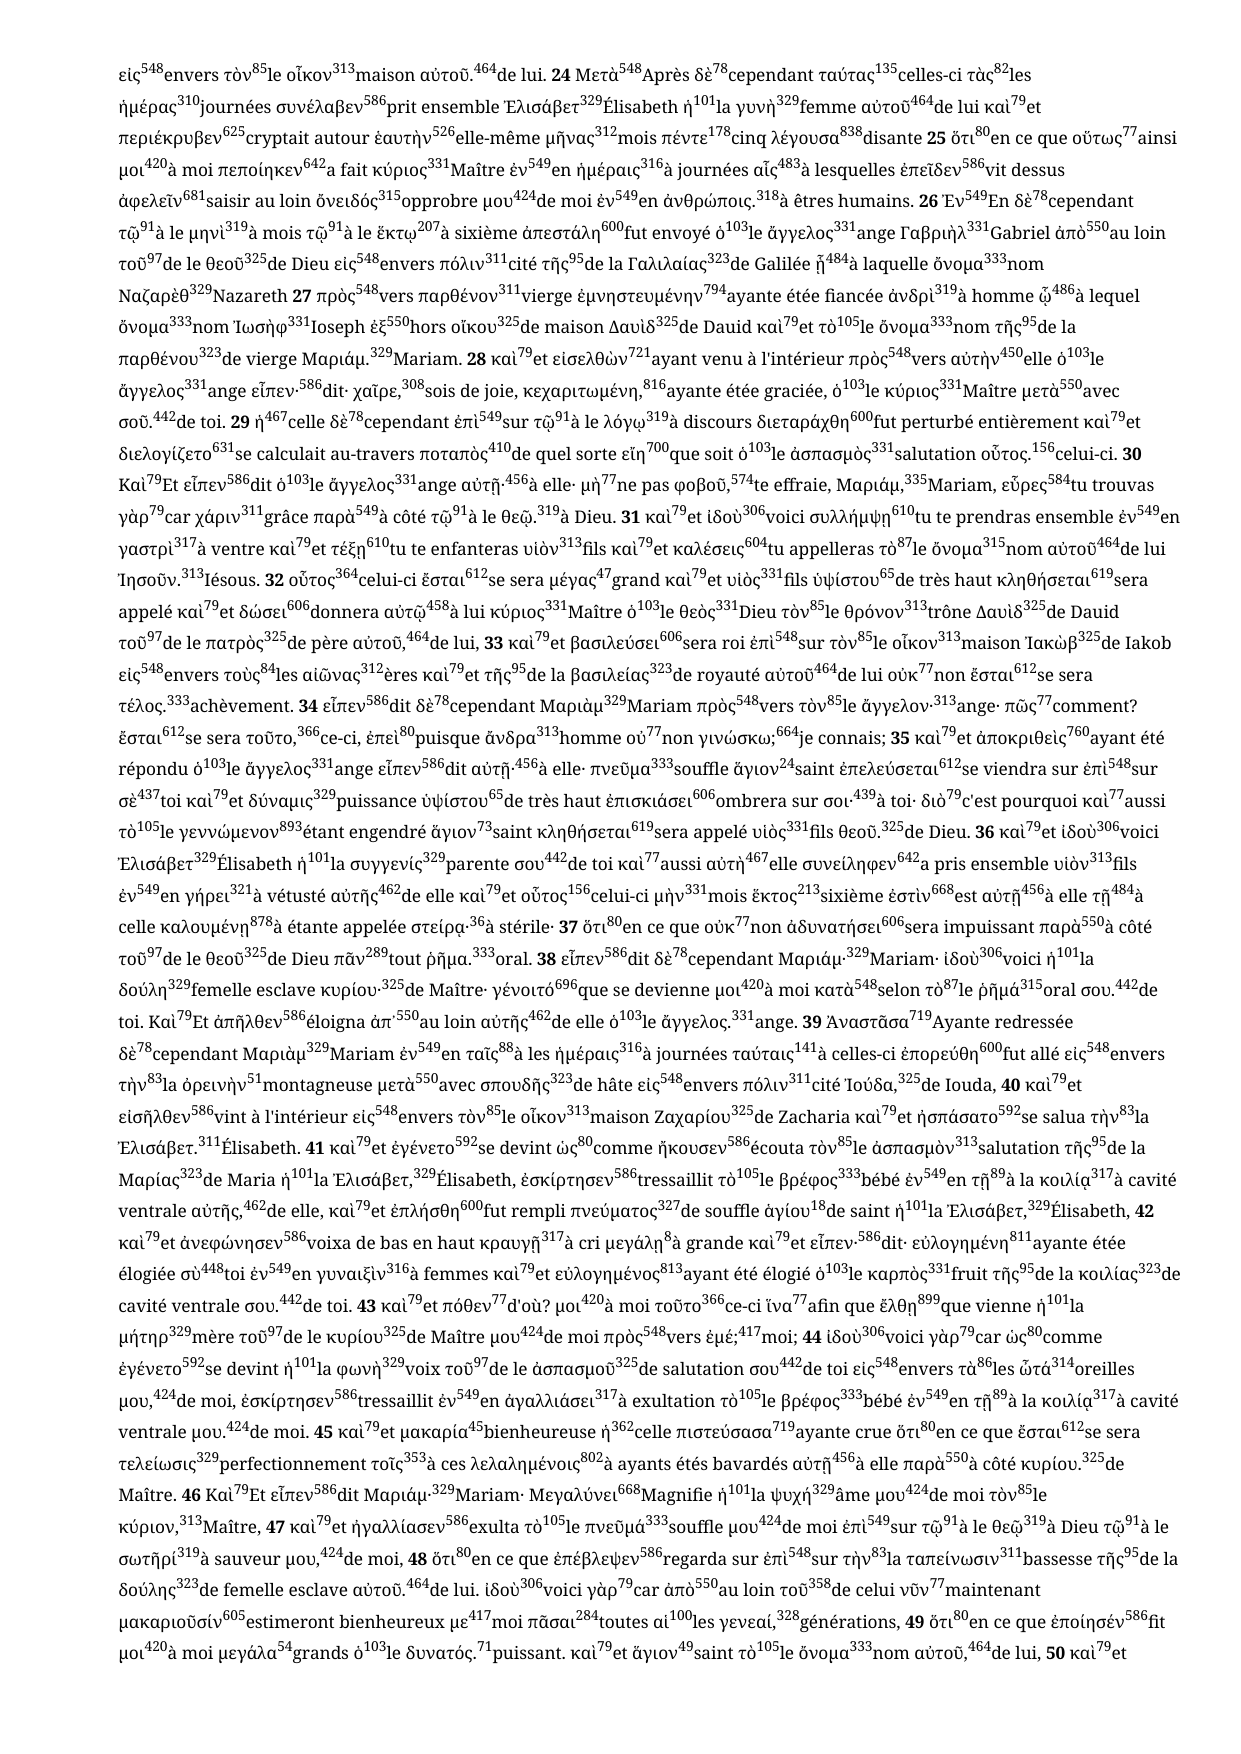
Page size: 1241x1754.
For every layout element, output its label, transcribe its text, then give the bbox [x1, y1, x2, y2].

text 1 Ἐπειδήπερ80Parce que donc certes πολλοὶ389nombreux ἐπεχείρησαν585mirent la main sur ἀνατάξασθαι682se ordonnancer de bas en haut διήγησιν311narration περὶ550autour τῶν98de les πεπληροφορημένων808de ayants étés colportés à plénitude ἐν549en ἡμῖν419à nous πραγμάτων,326de actes, 2 καθὼς77de haut en bas comme παρέδοσαν585transmirent ἡμῖν419à nous οἱ363ceux ἀπ᾽550au loin ἀρχῆς323de origine αὐτόπται330témoins oculaires καὶ79et ὑπηρέται330ministres γενόμενοι739se ayants devenus τοῦ97de le λόγου,325de discours, 3 ἔδοξεν586estima κἀμοὶ420à et moi παρηκολουθηκότι774à ayant suivi à côté ἄνωθεν77d'en haut πᾶσιν379à tous ἀκριβῶς77exactement καθεξῆς77successivement σοι439à toi γράψαι,681grapher, κράτιστε27très fort Θεόφιλε,337Théophile, 4 ἵνα80afin que ἐπιγνῷς897que tu reconnaisses περὶ550autour ὧν491de lesquels κατηχήθης598tu fus catéchisé λόγων324de discours τὴν83la ἀσφάλειαν.311sécurité. 5 Ἐγένετο592Se devint ἐν549en ταῖς88à les ἡμέραις316à journées Ἡρῴδου325de Hérode βασιλέως325de roi τῆς95de la Ἰουδαίας323de Ioudaia ἱερεύς331sacrificateur τις287un quelconque ὀνόματι321à nom Ζαχαρίας331Zacharia ἐξ550hors ἐφημερίας323de sur journée Ἀβιά,325de Abia, καὶ79et γυνὴ329femme αὐτῷ458à lui ἐκ550hors τῶν94de les θυγατέρων322de filles Ἀαρὼν325de Aaron καὶ79et τὸ105le ὄνομα333nom αὐτῆς462de elle Ἐλισάβετ.329Élisabeth. 6 ἦσαν624étaient δὲ78cependant δίκαιοι46justes ἀμφότεροι286tous deux ἐναντίον552en-présence τοῦ97de le θεοῦ,325de Dieu, πορευόμενοι866se allants ἐν549en πάσαις272à toutes ταῖς88à les ἐντολαῖς316à commandements καὶ79et δικαιώμασιν320à actes de justifications τοῦ97de le κυρίου325de Maître ἄμεμπτοι.70sans blâmes. 7 καὶ79et οὐκ77non ἦν625était αὐτοῖς457à eux τέκνον,333enfant, καθότι80de haut en bas en ce que ἦν625était ἡ101la Ἐλισάβετ329Élisabeth στεῖρα,45stérile, καὶ79et ἀμφότεροι389tous deux προβεβηκότες782ayants avancés ἐν549en ταῖς88à les ἡμέραις316à journées αὐτῶν463de eux ἦσαν.624étaient. 8 Ἐγένετο592Se devint δὲ78cependant ἐν549en τῷ354à ce ἱερατεύειν689être sacrificateur αὐτὸν452lui ἐν549en τῇ89à la τάξει317à mise en ordre τῆς95de la ἐφημερίας323de sur journée αὐτοῦ464de lui ἔναντι552en-face τοῦ97de le θεοῦ,325de Dieu, 9 κατὰ548selon τὸ87le ἔθος315coutume τῆς95de la ἱερατείας323de sacrificature ἔλαχεν586obtint par le sort τοῦ360de ce θυμιᾶσαι681sacrifier l’encens εἰσελθὼν721ayant venu à l'intérieur εἰς548envers τὸν85le ναὸν313temple τοῦ97de le κυρίου,325de Maître, 10 καὶ79et πᾶν289tout τὸ105le πλῆθος333multitude ἦν625était τοῦ97de le λαοῦ325de peuple προσευχόμενον869se priant ἔξω77au-dehors τῇ89à la ὥρᾳ317à heure τοῦ99de le θυμιάματος.327de sacrifice de l'encens. 11 ὤφθη600fut vu δὲ78cependant αὐτῷ458à lui ἄγγελος331ange κυρίου325de Maître ἑστὼς783ayant dressé ἐκ550hors δεξιῶν66de droits τοῦ99de le θυσιαστηρίου327de autel des sacrifices τοῦ99de le θυμιάματος.327de sacrifice de l'encens. 12 καὶ79et ἐταράχθη600fut troublé Ζαχαρίας331Zacharia ἰδὼν721ayant vu καὶ79et φόβος331effroi ἐπέπεσεν586tomba dessus ἐπ᾽548sur αὐτόν.452lui. 13 εἶπεν586dit δὲ78cependant πρὸς548vers αὐτὸν452lui ὁ103le ἄγγελος·331ange· μὴ77ne pas φοβοῦ,574te effraie, Ζαχαρία,337Zacharia, διότι80parce que εἰσηκούσθη600fut écouté envers ἡ101la δέησίς329supplication σου,442de toi, καὶ79et ἡ101la γυνή329femme σου442de toi Ἐλισάβετ329Élisabeth γεννήσει606engendrera υἱόν313fils σοι439à toi καὶ79et καλέσεις604tu appelleras τὸ87le ὄνομα315nom αὐτοῦ464de lui Ἰωάννην.313Ioannes. 14 καὶ79et ἔσται612se sera χαρά329joie σοι439à toi καὶ79et ἀγαλλίασις329exultation καὶ79et πολλοὶ389nombreux ἐπὶ549sur τῇ89à la γενέσει317à genèse αὐτοῦ464de lui χαρήσονται.618seront été de joie. 15 ἔσται612se sera γὰρ79car μέγας47grand ἐνώπιον552en devant [τοῦ]97[de le] κυρίου,325de Maître, καὶ79et οἶνον313vin καὶ79et σίκερα315boisson enivrante οὐ77non μὴ77ne pas πίῃ,899que boive, καὶ79et πνεύματος327de souffle ἁγίου18de saint πλησθήσεται619sera rempli ἔτι77encore ἐκ550hors κοιλίας323de cavité ventrale μητρὸς323de mère αὐτοῦ,464de lui, 16 καὶ79et πολλοὺς372nombreux τῶν96de les υἱῶν324de fils Ἰσραὴλ325de Israël ἐπιστρέψει606tournera sur ἐπὶ548sur κύριον313Maître τὸν85le θεὸν313Dieu αὐτῶν.463de eux. 17 καὶ79et αὐτὸς469lui προελεύσεται612se viendra devant ἐνώπιον552en devant αὐτοῦ464de lui ἐν549en πνεύματι321à souffle καὶ79et δυνάμει317à puissance Ἠλίᾳ,319à Élia, ἐπιστρέψαι681tourner sur καρδίας310coeurs πατέρων324de pères ἐπὶ548sur τέκνα314enfants καὶ79et ἀπειθεῖς52désobéissants ἐν549en φρονήσει317à pensivité δικαίων,64de justes, ἑτοιμάσαι681préparer κυρίῳ319à Maître λαὸν313peuple κατεσκευασμένον.796ayant été préparé de haut en bas. 18 καὶ79et εἶπεν586dit Ζαχαρίας331Zacharia πρὸς548vers τὸν85le ἄγγελον·313ange· κατὰ548selon τί399quel γνώσομαι608je me connaîtrai τοῦτο;348ce-ci; ἐγὼ431moi γάρ79car εἰμι664je suis πρεσβύτης331homme ancien καὶ79et ἡ101la γυνή329femme μου424de moi προβεβηκυῖα781ayante avancée ἐν549en ταῖς88à les ἡμέραις316à journées αὐτῆς.462de elle. 19 καὶ79et ἀποκριθεὶς760ayant été répondu ὁ103le ἄγγελος331ange εἶπεν586dit αὐτῷ·458à lui· ἐγώ431moi εἰμι664je suis Γαβριὴλ331Gabriel ὁ364celui παρεστηκὼς783ayant dressé à côté ἐνώπιον552en devant τοῦ97de le θεοῦ325de Dieu καὶ79et ἀπεστάλην596je fus envoyé λαλῆσαι681bavarder πρὸς548vers σὲ437toi καὶ79et εὐαγγελίσασθαί682se évangéliser σοι439à toi ταῦτα·347ces-ci· 20 καὶ79et ἰδοὺ306voici ἔσῃ610tu te seras σιωπῶν840silençant καὶ79et μὴ77ne pas δυνάμενος867se pouvant λαλῆσαι681bavarder ἄχρι552jusqu'à l'extrémité ἧς148de laquelle ἡμέρας323de journée γένηται905que se devienne ταῦτα,365ces-ci, ἀνθ᾽550contre ὧν491de lesquels οὐκ77non ἐπίστευσας584tu crus τοῖς90à les λόγοις318à discours μου,424de moi, οἵτινες497lesquels des quelconques πληρωθήσονται618seront fait plénitude εἰς548envers τὸν85le καιρὸν313moment αὐτῶν.463de eux. 21 Καὶ79Et ἦν625était ὁ103le λαὸς331peuple προσδοκῶν840attendant τὸν85le Ζαχαρίαν313Zacharia καὶ79et ἐθαύμαζον624étonnaient ἐν549en τῷ354à ce χρονίζειν689temporiser αὐτόν452lui ἐν549en τῷ91à le ναῷ.319à temple. 22 ἐξελθὼν721ayant sorti δὲ78cependant οὐκ77non ἐδύνατο631se pouvait λαλῆσαι681bavarder αὐτοῖς,457à eux, καὶ79et ἐπέγνωσαν585reconnurent ὅτι80en ce que ὀπτασίαν311apparition ἑώρακεν642a vu ἐν549en τῷ91à le ναῷ·319à temple· καὶ79et αὐτὸς469lui ἦν625était διανεύων840faisant signe en long αὐτοῖς457à eux καὶ79et διέμενεν625restait constamment κωφός.47sourd muet. 23 καὶ79et ἐγένετο592se devint ὡς80comme ἐπλήσθησαν599furent rempli αἱ100les ἡμέραι328journées τῆς95de la λειτουργίας323de liturgie αὐτοῦ,464de lui, ἀπῆλθεν586éloigna εἰς548envers τὸν85le οἶκον313maison αὐτοῦ.464de lui. 24 Μετὰ548Après δὲ78cependant ταύτας135celles-ci τὰς82les ἡμέρας310journées συνέλαβεν586prit ensemble Ἐλισάβετ329Élisabeth ἡ101la γυνὴ329femme αὐτοῦ464de lui καὶ79et περιέκρυβεν625cryptait autour ἑαυτὴν526elle-même μῆνας312mois πέντε178cinq λέγουσα838disante 25 ὅτι80en ce que οὕτως77ainsi μοι420à moi πεποίηκεν642a fait κύριος331Maître ἐν549en ἡμέραις316à journées αἷς483à lesquelles ἐπεῖδεν586vit dessus ἀφελεῖν681saisir au loin ὄνειδός315opprobre μου424de moi ἐν549en ἀνθρώποις.318à êtres humains. 26 Ἐν549En δὲ78cependant τῷ91à le μηνὶ319à mois τῷ91à le ἕκτῳ207à sixième ἀπεστάλη600fut envoyé ὁ103le ἄγγελος331ange Γαβριὴλ331Gabriel ἀπὸ550au loin τοῦ97de le θεοῦ325de Dieu εἰς548envers πόλιν311cité τῆς95de la Γαλιλαίας323de Galilée ᾗ484à laquelle ὄνομα333nom Ναζαρὲθ329Nazareth 27 πρὸς548vers παρθένον311vierge ἐμνηστευμένην794ayante étée fiancée ἀνδρὶ319à homme ᾧ486à lequel ὄνομα333nom Ἰωσὴφ331Ioseph ἐξ550hors οἴκου325de maison Δαυὶδ325de Dauid καὶ79et τὸ105le ὄνομα333nom τῆς95de la παρθένου323de vierge Μαριάμ.329Mariam. 28 καὶ79et εἰσελθὼν721ayant venu à l'intérieur πρὸς548vers αὐτὴν450elle ὁ103le ἄγγελος331ange εἶπεν·586dit· χαῖρε,308sois de joie, κεχαριτωμένη,816ayante étée graciée, ὁ103le κύριος331Maître μετὰ550avec σοῦ.442de toi. 29 ἡ467celle δὲ78cependant ἐπὶ549sur τῷ91à le λόγῳ319à discours διεταράχθη600fut perturbé entièrement καὶ79et διελογίζετο631se calculait au-travers ποταπὸς410de quel sorte εἴη700que soit ὁ103le ἀσπασμὸς331salutation οὗτος.156celui-ci. 30 Καὶ79Et εἶπεν586dit ὁ103le ἄγγελος331ange αὐτῇ·456à elle· μὴ77ne pas φοβοῦ,574te effraie, Μαριάμ,335Mariam, εὗρες584tu trouvas γὰρ79car χάριν311grâce παρὰ549à côté τῷ91à le θεῷ.319à Dieu. 31 καὶ79et ἰδοὺ306voici συλλήμψῃ610tu te prendras ensemble ἐν549en γαστρὶ317à ventre καὶ79et τέξῃ610tu te enfanteras υἱὸν313fils καὶ79et καλέσεις604tu appelleras τὸ87le ὄνομα315nom αὐτοῦ464de lui Ἰησοῦν.313Iésous. 32 οὗτος364celui-ci ἔσται612se sera μέγας47grand καὶ79et υἱὸς331fils ὑψίστου65de très haut κληθήσεται619sera appelé καὶ79et δώσει606donnera αὐτῷ458à lui κύριος331Maître ὁ103le θεὸς331Dieu τὸν85le θρόνον313trône Δαυὶδ325de Dauid τοῦ97de le πατρὸς325de père αὐτοῦ,464de lui, 33 καὶ79et βασιλεύσει606sera roi ἐπὶ548sur τὸν85le οἶκον313maison Ἰακὼβ325de Iakob εἰς548envers τοὺς84les αἰῶνας312ères καὶ79et τῆς95de la βασιλείας323de royauté αὐτοῦ464de lui οὐκ77non ἔσται612se sera τέλος.333achèvement. 34 εἶπεν586dit δὲ78cependant Μαριὰμ329Mariam πρὸς548vers τὸν85le ἄγγελον·313ange· πῶς77comment? ἔσται612se sera τοῦτο,366ce-ci, ἐπεὶ80puisque ἄνδρα313homme οὐ77non γινώσκω;664je connais; 35 καὶ79et ἀποκριθεὶς760ayant été répondu ὁ103le ἄγγελος331ange εἶπεν586dit αὐτῇ·456à elle· πνεῦμα333souffle ἅγιον24saint ἐπελεύσεται612se viendra sur ἐπὶ548sur σὲ437toi καὶ79et δύναμις329puissance ὑψίστου65de très haut ἐπισκιάσει606ombrera sur σοι·439à toi· διὸ79c'est pourquoi καὶ77aussi τὸ105le γεννώμενον893étant engendré ἅγιον73saint κληθήσεται619sera appelé υἱὸς331fils θεοῦ.325de Dieu. 36 καὶ79et ἰδοὺ306voici Ἐλισάβετ329Élisabeth ἡ101la συγγενίς329parente σου442de toi καὶ77aussi αὐτὴ467elle συνείληφεν642a pris ensemble υἱὸν313fils ἐν549en γήρει321à vétusté αὐτῆς462de elle καὶ79et οὗτος156celui-ci μὴν331mois ἕκτος213sixième ἐστὶν668est αὐτῇ456à elle τῇ484à celle καλουμένῃ878à étante appelée στείρᾳ·36à stérile· 37 ὅτι80en ce que οὐκ77non ἀδυνατήσει606sera impuissant παρὰ550à côté τοῦ97de le θεοῦ325de Dieu πᾶν289tout ῥῆμα.333oral. 38 εἶπεν586dit δὲ78cependant Μαριάμ·329Mariam· ἰδοὺ306voici ἡ101la δούλη329femelle esclave κυρίου·325de Maître· γένοιτό696que se devienne μοι420à moi κατὰ548selon τὸ87le ῥῆμά315oral σου.442de toi. Καὶ79Et ἀπῆλθεν586éloigna ἀπ᾽550au loin αὐτῆς462de elle ὁ103le ἄγγελος.331ange. 39 Ἀναστᾶσα719Ayante redressée δὲ78cependant Μαριὰμ329Mariam ἐν549en ταῖς88à les ἡμέραις316à journées ταύταις141à celles-ci ἐπορεύθη600fut allé εἰς548envers τὴν83la ὀρεινὴν51montagneuse μετὰ550avec σπουδῆς323de hâte εἰς548envers πόλιν311cité Ἰούδα,325de Iouda, 40 καὶ79et εἰσῆλθεν586vint à l'intérieur εἰς548envers τὸν85le οἶκον313maison Ζαχαρίου325de Zacharia καὶ79et ἠσπάσατο592se salua τὴν83la Ἐλισάβετ.311Élisabeth. 41 καὶ79et ἐγένετο592se devint ὡς80comme ἤκουσεν586écouta τὸν85le ἀσπασμὸν313salutation τῆς95de la Μαρίας323de Maria ἡ101la Ἐλισάβετ,329Élisabeth, ἐσκίρτησεν586tressaillit τὸ105le βρέφος333bébé ἐν549en τῇ89à la κοιλίᾳ317à cavité ventrale αὐτῆς,462de elle, καὶ79et ἐπλήσθη600fut rempli πνεύματος327de souffle ἁγίου18de saint ἡ101la Ἐλισάβετ,329Élisabeth, 42 καὶ79et ἀνεφώνησεν586voixa de bas en haut κραυγῇ317à cri μεγάλῃ8à grande καὶ79et εἶπεν·586dit· εὐλογημένη811ayante étée élogiée σὺ448toi ἐν549en γυναιξὶν316à femmes καὶ79et εὐλογημένος813ayant été élogié ὁ103le καρπὸς331fruit τῆς95de la κοιλίας323de cavité ventrale σου.442de toi. 43 καὶ79et πόθεν77d'où? μοι420à moi τοῦτο366ce-ci ἵνα77afin que ἔλθῃ899que vienne ἡ101la μήτηρ329mère τοῦ97de le κυρίου325de Maître μου424de moi πρὸς548vers ἐμέ;417moi; 44 ἰδοὺ306voici γὰρ79car ὡς80comme ἐγένετο592se devint ἡ101la φωνὴ329voix τοῦ97de le ἀσπασμοῦ325de salutation σου442de toi εἰς548envers τὰ86les ὦτά314oreilles μου,424de moi, ἐσκίρτησεν586tressaillit ἐν549en ἀγαλλιάσει317à exultation τὸ105le βρέφος333bébé ἐν549en τῇ89à la κοιλίᾳ317à cavité ventrale μου.424de moi. 45 καὶ79et μακαρία45bienheureuse ἡ362celle πιστεύσασα719ayante crue ὅτι80en ce que ἔσται612se sera τελείωσις329perfectionnement τοῖς353à ces λελαλημένοις802à ayants étés bavardés αὐτῇ456à elle παρὰ550à côté κυρίου.325de Maître. 46 Καὶ79Et εἶπεν586dit Μαριάμ·329Mariam· Μεγαλύνει668Magnifie ἡ101la ψυχή329âme μου424de moi τὸν85le κύριον,313Maître, 47 καὶ79et ἠγαλλίασεν586exulta τὸ105le πνεῦμά333souffle μου424de moi ἐπὶ549sur τῷ91à le θεῷ319à Dieu τῷ91à le σωτῆρί319à sauveur μου,424de moi, 48 ὅτι80en ce que ἐπέβλεψεν586regarda sur ἐπὶ548sur τὴν83la ταπείνωσιν311bassesse τῆς95de la δούλης323de femelle esclave αὐτοῦ.464de lui. ἰδοὺ306voici γὰρ79car ἀπὸ550au loin τοῦ358de celui νῦν77maintenant μακαριοῦσίν605estimeront bienheureux με417moi πᾶσαι284toutes αἱ100les γενεαί,328générations, 49 ὅτι80en ce que ἐποίησέν586fit μοι420à moi μεγάλα54grands ὁ103le δυνατός.71puissant. καὶ79et ἅγιον49saint τὸ105le ὄνομα333nom αὐτοῦ,464de lui, 50 καὶ79et τὸ105le ἔλεος333miséricorde αὐτοῦ464de lui εἰς548envers γενεὰς310générations καὶ79et γενεὰς310générations τοῖς351à ceux φοβουμένοις854à se effrayants αὐτόν.452lui. 51 Ἐποίησεν586Fit κράτος315force ἐν549en βραχίονι319à bras αὐτοῦ,464de lui, διεσκόρπισεν586dispersa au travers ὑπερηφάνους52prétentieux διανοίᾳ317à capacité d’intelligence καρδίας323de coeur αὐτῶν·463de eux· 52 καθεῖλεν586saisit du haut vers le bas δυνάστας312dynastes ἀπὸ550au loin θρόνων324de trônes καὶ79et ὕψωσεν586haussa ταπεινούς,52bas, 53 πεινῶντας821ayants faim ἐνέπλησεν586remplit dans ἀγαθῶν66de bons καὶ79et πλουτοῦντας821étants riche ἐξαπέστειλεν586envoya dehors κενούς.52vides. 54 ἀντελάβετο592se prit contre Ἰσραὴλ325de Israël παιδὸς325de jeune servant αὐτοῦ,464de lui, μνησθῆναι683être fait mémoire ἐλέους,327de miséricorde, 55 καθὼς77de haut en bas comme ἐλάλησεν586bavarda πρὸς548vers τοὺς84les πατέρας312pères ἡμῶν,423de nous, τῷ91à le Ἀβραὰμ319à Abraam καὶ79et τῷ93à le σπέρματι321à semence αὐτοῦ464de lui εἰς548envers τὸν85le αἰῶνα.313ère. 56 Ἔμεινεν586Resta δὲ78cependant Μαριὰμ329Mariam σὺν549avec αὐτῇ456à elle ὡς77comme μῆνας312mois τρεῖς,178trois, καὶ79et ὑπέστρεψεν586retourna en arrière εἰς548envers τὸν85le οἶκον313maison αὐτῆς.462de elle. 57 Τῇ89à La δὲ78cependant Ἐλισάβετ317à Élisabeth ἐπλήσθη600fut rempli ὁ103le χρόνος331temps τοῦ360de ce τεκεῖν681enfanter αὐτὴν450elle καὶ79et ἐγέννησεν586engendra υἱόν.313fils. 58 καὶ79et ἤκουσαν585écoutèrent οἱ102les περίοικοι70maisonnées alentours καὶ79et οἱ102les συγγενεῖς70congénitaux αὐτῆς462de elle ὅτι80en ce que ἐμεγάλυνεν586magnifia κύριος331Maître τὸ87le ἔλεος315miséricorde αὐτοῦ464de lui μετ᾽550avec αὐτῆς462de elle καὶ79et συνέχαιρον624étaient de joie avec αὐτῇ.456à elle. 59 Καὶ79Et ἐγένετο592se devint ἐν549en τῇ89à la ἡμέρᾳ317à journée τῇ89à la ὀγδόῃ206à huitième ἦλθον585vinrent περιτεμεῖν681circoncire τὸ87le παιδίον315petit servant καὶ79et ἐκάλουν624appelaient αὐτὸ454lui ἐπὶ549sur τῷ93à le ὀνόματι321à nom τοῦ97de le πατρὸς325de père αὐτοῦ464de lui Ζαχαρίαν.313Zacharia. 60 καὶ79et ἀποκριθεῖσα758ayante étée répondue ἡ101la μήτηρ329mère αὐτοῦ464de lui εἶπεν·586dit· οὐχί,304non pas, ἀλλὰ79mais κληθήσεται619sera appelé Ἰωάννης.331Ioannes. 61 καὶ79et εἶπαν585dirent πρὸς548vers αὐτὴν450elle ὅτι80en ce que οὐδείς390aucun ἐστιν668est ἐκ550hors τῆς95de la συγγενείας323de parenté σου442de toi ὃς498lequel καλεῖται680est appelé τῷ93à le ὀνόματι321à nom τούτῳ.146à ce-ci. 62 ἐνένευον624faisaient des signes δὲ78cependant τῷ91à le πατρὶ319à père αὐτοῦ464de lui τὸ348ce τί399quel ἂν340le cas échéant θέλοι700que veuille καλεῖσθαι692être appelé αὐτό.454lui. 63 καὶ79et αἰτήσας721ayant demandé πινακίδιον315tablette ἔγραψεν586grapha λέγων·840disant· Ἰωάννης331Ioannes ἐστὶν668est ὄνομα333nom αὐτοῦ.464de lui. καὶ79et ἐθαύμασαν585étonnèrent πάντες.389tous. 64 ἀνεῴχθη600fut ouvert δὲ78cependant τὸ105le στόμα333bouche αὐτοῦ464de lui παραχρῆμα77instantanément καὶ79et ἡ101la γλῶσσα329langue αὐτοῦ,464de lui, καὶ79et ἐλάλει625bavardait εὐλογῶν840élogiant τὸν85le θεόν.313Dieu. 65 Καὶ79Et ἐγένετο592se devint ἐπὶ548sur πάντας372tous φόβος331effroi τοὺς345ceux περιοικοῦντας821habitants maison alentours αὐτούς,451eux, καὶ79et ἐν549en ὅλῃ273à toute entière τῇ89à la ὀρεινῇ57à montagneuse τῆς95de la Ἰουδαίας323de Ioudaia διελαλεῖτο636était bavardé en séparant πάντα288tous τὰ104les ῥήματα332oraux ταῦτα,157ces-ci, 66 καὶ79et ἔθεντο591se posèrent πάντες389tous οἱ363ceux ἀκούσαντες720ayants écoutés ἐν549en τῇ89à la καρδίᾳ317à coeur αὐτῶν463de eux λέγοντες·839disants· τί412quel ἄρα77par conséquent τὸ105le παιδίον333petit servant τοῦτο158ce-ci ἔσται;612se sera; καὶ77aussi γὰρ79car χεὶρ329main κυρίου325de Maître ἦν625était μετ᾽550avec αὐτοῦ.464de lui. 67 Καὶ79Et Ζαχαρίας331Zacharia ὁ103le πατὴρ331père αὐτοῦ464de lui ἐπλήσθη600fut rempli πνεύματος327de souffle ἁγίου18de saint καὶ79et ἐπροφήτευσεν586prophétisa λέγων·840disant· 68 Εὐλογητὸς47Élogié κύριος331Maître ὁ103le θεὸς331Dieu τοῦ97de le Ἰσραήλ,325de Israël, ὅτι80en ce que ἐπεσκέψατο592se rendit supervision καὶ79et ἐποίησεν586fit λύτρωσιν311rançonnement τῷ91à le λαῷ319à peuple αὐτοῦ,464de lui, 69 καὶ79et ἤγειρεν586éveilla κέρας315corne σωτηρίας323de sauvetage ἡμῖν419à nous ἐν549en οἴκῳ319à maison Δαυὶδ325de Dauid παιδὸς325de jeune servant αὐτοῦ,464de lui, 70 καθὼς77de haut en bas comme ἐλάλησεν586bavarda διὰ550par στόματος327de bouche τῶν96de les ἁγίων64de saints ἀπ᾽550au loin αἰῶνος325de ère προφητῶν324de prophètes αὐτοῦ,464de lui, 71 σωτηρίαν311sauvetage ἐξ550hors ἐχθρῶν64de ennemis ἡμῶν423de nous καὶ79et ἐκ550hors χειρὸς323de main πάντων383de tous τῶν357de ceux μισούντων833de haïssants ἡμᾶς,416nous, 72 ποιῆσαι681faire ἔλεος315miséricorde μετὰ550avec τῶν96de les πατέρων324de pères ἡμῶν423de nous καὶ79et μνησθῆναι683être fait mémoire διαθήκης323de disposition ἁγίας14de sainte αὐτοῦ,464de lui, 73 ὅρκον313serment ὃν480lequel ὤμοσεν586jura πρὸς548vers Ἀβραὰμ313Abraam τὸν85le πατέρα313père ἡμῶν,423de nous, τοῦ360de ce δοῦναι681donner ἡμῖν419à nous 74 ἀφόβως77sans effrayement ἐκ550hors χειρὸς323de main ἐχθρῶν64de ennemis ῥυσθέντας743ayants étés délivrés λατρεύειν689adorer αὐτῷ458à lui 75 ἐν549en ὁσιότητι317à piété sacré καὶ79et δικαιοσύνῃ317à justice ἐνώπιον552en devant αὐτοῦ464de lui πάσαις272à toutes ταῖς88à les ἡμέραις316à journées ἡμῶν.423de nous. 76 Καὶ77Aussi σὺ448toi δέ,78cependant, παιδίον,339petit servant, προφήτης331prophète ὑψίστου65de très haut κληθήσῃ·617tu seras appelé· προπορεύσῃ610tu te marcheras en avant γὰρ79car ἐνώπιον552en devant κυρίου325de Maître ἑτοιμάσαι681préparer ὁδοὺς310chemins αὐτοῦ,464de lui, 77 τοῦ360de ce δοῦναι681donner γνῶσιν311connaissance σωτηρίας323de sauvetage τῷ91à le λαῷ319à peuple αὐτοῦ464de lui ἐν549en ἀφέσει317à abandon ἁμαρτιῶν322de fautes αὐτῶν,463de eux, 78 διὰ548par le fait de σπλάγχνα314entrailles ἐλέους327de miséricorde θεοῦ325de Dieu ἡμῶν,423de nous, ἐν549en οἷς487à lesquels ἐπισκέψεται612se rendra supervision ἡμᾶς416nous ἀνατολὴ329levant ἐξ550hors ὕψους,327de hauteur, 79 ἐπιφᾶναι681briller sur τοῖς351à ceux ἐν549en σκότει321à ténèbre καὶ79et σκιᾷ317à ombre θανάτου325de trépas καθημένοις,854à se étants assis, τοῦ360de ce κατευθῦναι681diriger droit de haut en bas τοὺς84les πόδας312pieds ἡμῶν423de nous εἰς548envers ὁδὸν311chemin εἰρήνης.323de paix. 80 Τὸ105Le δὲ78cependant παιδίον333petit servant ηὔξανεν625croissait καὶ79et ἐκραταιοῦτο636était fortifié πνεύματι,321à souffle, καὶ79et ἦν625était ἐν549en ταῖς88à les ἐρήμοις56à désertes ἕως552jusqu'à ce que ἡμέρας323de journée ἀναδείξεως323de présentation de bas en haut αὐτοῦ464de lui πρὸς548vers τὸν85le Ἰσραήλ.313Israël. [118, 59, 1181, 1665]
